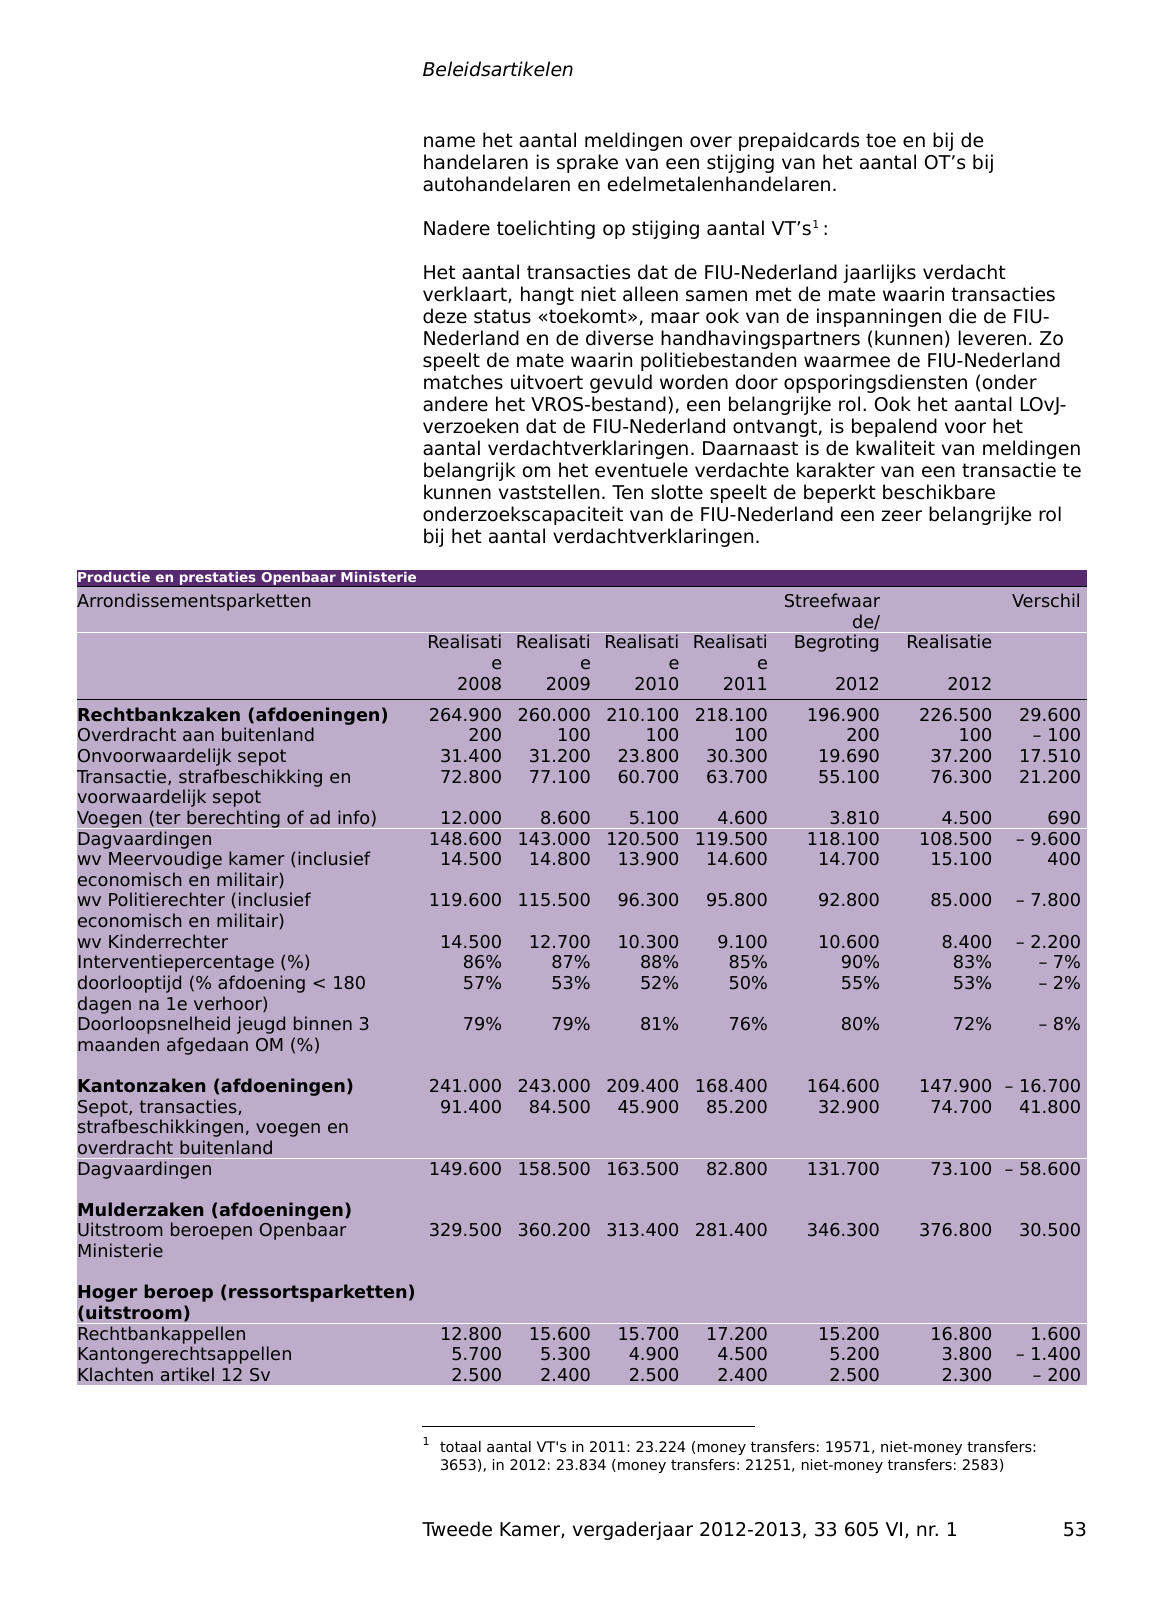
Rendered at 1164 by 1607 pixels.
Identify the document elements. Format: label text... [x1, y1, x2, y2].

table_cell Rechtbankzaken (afdoeningen) [77, 700, 419, 725]
table_cell 37.200 [886, 746, 998, 767]
table_cell [508, 1179, 596, 1200]
table_cell 2010 [596, 674, 685, 699]
table_cell [685, 1262, 773, 1282]
table_cell Begroting [774, 633, 886, 674]
table_cell 41.800 [998, 1097, 1087, 1158]
table_cell 85.200 [685, 1097, 773, 1158]
table_cell 2012 [886, 674, 998, 699]
table_cell 158.500 [508, 1159, 596, 1179]
table_cell 30.500 [998, 1220, 1087, 1262]
table_cell 14.800 [508, 849, 596, 890]
table_cell [419, 1200, 508, 1220]
table_cell 100 [508, 725, 596, 746]
table_cell Kantonzaken (afdoeningen) [77, 1076, 419, 1097]
table_cell 218.100 [685, 700, 773, 725]
table_cell 87% [508, 952, 596, 973]
table_cell – 7.800 [998, 890, 1087, 932]
table_cell [774, 1282, 886, 1323]
table_cell [998, 1055, 1087, 1076]
table_cell [596, 1055, 685, 1076]
table_cell 260.000 [508, 700, 596, 725]
table_cell 55.100 [774, 767, 886, 808]
table_cell 50% [685, 973, 773, 1014]
table_cell 2011 [685, 674, 773, 699]
table_cell Realisatie [596, 633, 685, 674]
table_cell Uitstroom beroepen Openbaar Ministerie [77, 1220, 419, 1262]
table_cell 2.500 [774, 1365, 886, 1385]
table_cell 2.500 [419, 1365, 508, 1385]
table_cell 100 [886, 725, 998, 746]
table_cell [998, 1179, 1087, 1200]
table_cell Klachten artikel 12 Sv [77, 1365, 419, 1385]
table_cell 4.500 [886, 808, 998, 828]
table_cell wv Politierechter (inclusief economisch en militair) [77, 890, 419, 932]
table_cell [77, 1179, 419, 1200]
table_cell [596, 587, 685, 632]
table_cell [685, 1179, 773, 1200]
table_cell [508, 587, 596, 632]
table_cell [774, 1262, 886, 1282]
table_cell 53% [508, 973, 596, 1014]
table_cell [685, 587, 773, 632]
table_cell 147.900 [886, 1076, 998, 1097]
table_cell 163.500 [596, 1159, 685, 1179]
table_cell 360.200 [508, 1220, 596, 1262]
table_cell 2.300 [886, 1365, 998, 1385]
table_cell 3.810 [774, 808, 886, 828]
table_cell 85% [685, 952, 773, 973]
table_cell Transactie, strafbeschikking en voorwaardelijk sepot [77, 767, 419, 808]
table_cell Arrondissementsparketten [77, 587, 419, 632]
table_cell doorlooptijd (% afdoening < 180 dagen na 1e verhoor) [77, 973, 419, 1014]
table_cell [685, 1200, 773, 1220]
table_cell 83% [886, 952, 998, 973]
table_cell 143.000 [508, 829, 596, 849]
table_cell [998, 1282, 1087, 1323]
table_cell 72.800 [419, 767, 508, 808]
table_cell Realisatie [508, 633, 596, 674]
table_cell 8.400 [886, 932, 998, 952]
table_cell 45.900 [596, 1097, 685, 1158]
table_cell 120.500 [596, 829, 685, 849]
table_cell 29.600 [998, 700, 1087, 725]
table_cell [886, 1179, 998, 1200]
table_cell 313.400 [596, 1220, 685, 1262]
table_cell Onvoorwaardelijk sepot [77, 746, 419, 767]
table_cell 241.000 [419, 1076, 508, 1097]
table_cell Rechtbankappellen [77, 1324, 419, 1344]
table_cell 12.800 [419, 1324, 508, 1344]
table_cell 85.000 [886, 890, 998, 932]
table_cell – 7% [998, 952, 1087, 973]
table_cell 15.700 [596, 1324, 685, 1344]
table_cell 10.600 [774, 932, 886, 952]
text totaal aantal VT's in 2011: 23.224 (money transfers: 19571, niet-money transfers: 3653), in 2012: 23.834 (money transfers: 21251, niet-money transfers: 2583) [422, 1435, 1087, 1474]
table_cell 5.200 [774, 1344, 886, 1365]
table_cell 31.200 [508, 746, 596, 767]
table_cell 53% [886, 973, 998, 1014]
table_cell 200 [774, 725, 886, 746]
table_cell 2.400 [508, 1365, 596, 1385]
table_cell Dagvaardingen [77, 1159, 419, 1179]
table_cell 31.400 [419, 746, 508, 767]
table_cell 17.510 [998, 746, 1087, 767]
table_cell [685, 1282, 773, 1323]
table_cell 72% [886, 1014, 998, 1055]
table_cell Overdracht aan buitenland [77, 725, 419, 746]
table_cell [886, 1055, 998, 1076]
table_cell 149.600 [419, 1159, 508, 1179]
table_cell 90% [774, 952, 886, 973]
table_cell 108.500 [886, 829, 998, 849]
table_cell 209.400 [596, 1076, 685, 1097]
text Het aantal transacties dat de FIU-Nederland jaarlijks verdacht verklaart, hangt niet alleen samen met de mate waarin transacties deze status «toekomt», maar ook van de inspanningen die de FIU-Nederland en de diverse handhavingspartners (kunnen) leveren. Zo speelt de mate waarin politiebestanden waarmee de FIU-Nederland matches uitvoert gevuld worden door opsporingsdiensten (onder andere het VROS-bestand), een belangrijke rol. Ook het aantal LOvJ-verzoeken dat de FIU-Nederland ontvangt, is bepalend voor het aantal verdachtverklaringen. Daarnaast is de kwaliteit van meldingen belangrijk om het eventuele verdachte karakter van een transactie te kunnen vaststellen. Ten slotte speelt de beperkt beschikbare onderzoekscapaciteit van de FIU-Nederland een zeer belangrijke rol bij het aantal verdachtverklaringen. [422, 262, 1087, 548]
table_cell [419, 1055, 508, 1076]
table_cell 84.500 [508, 1097, 596, 1158]
table_cell 131.700 [774, 1159, 886, 1179]
table_cell 243.000 [508, 1076, 596, 1097]
table_cell 30.300 [685, 746, 773, 767]
table_cell 14.600 [685, 849, 773, 890]
table_cell – 9.600 [998, 829, 1087, 849]
table_cell [998, 1262, 1087, 1282]
table_cell 119.600 [419, 890, 508, 932]
table_cell – 8% [998, 1014, 1087, 1055]
table_cell 16.800 [886, 1324, 998, 1344]
table_cell [774, 1200, 886, 1220]
table_cell [419, 587, 508, 632]
table_cell 2009 [508, 674, 596, 699]
table_cell [508, 1055, 596, 1076]
table_cell [685, 1055, 773, 1076]
table_cell [419, 1282, 508, 1323]
table_cell 2012 [774, 674, 886, 699]
table_cell [77, 633, 419, 674]
table_cell Interventiepercentage (%) [77, 952, 419, 973]
table_cell [419, 1262, 508, 1282]
table_cell 196.900 [774, 700, 886, 725]
table_cell 91.400 [419, 1097, 508, 1158]
table_cell [886, 1262, 998, 1282]
table_cell 14.700 [774, 849, 886, 890]
table_cell [774, 1179, 886, 1200]
table_cell 88% [596, 952, 685, 973]
table_header Productie en prestaties Openbaar Ministerie [77, 570, 1087, 586]
table_cell – 100 [998, 725, 1087, 746]
table_cell 96.300 [596, 890, 685, 932]
table_cell 200 [419, 725, 508, 746]
table_cell 76.300 [886, 767, 998, 808]
table_cell 3.800 [886, 1344, 998, 1365]
table_cell 92.800 [774, 890, 886, 932]
table_cell 14.500 [419, 932, 508, 952]
table_cell – 16.700 [998, 1076, 1087, 1097]
table_cell 118.100 [774, 829, 886, 849]
table_cell 346.300 [774, 1220, 886, 1262]
table_cell [508, 1200, 596, 1220]
table_cell [77, 674, 419, 699]
table_cell 690 [998, 808, 1087, 828]
table_cell 5.700 [419, 1344, 508, 1365]
table_cell 52% [596, 973, 685, 1014]
table_cell Mulderzaken (afdoeningen) [77, 1200, 419, 1220]
table_cell – 1.400 [998, 1344, 1087, 1365]
table_cell 77.100 [508, 767, 596, 808]
table_cell Hoger beroep (ressortsparketten) (uitstroom) [77, 1282, 419, 1323]
table_cell Dagvaardingen [77, 829, 419, 849]
text Nadere toelichting op stijging aantal VT’s: [422, 218, 1087, 240]
table_cell 15.200 [774, 1324, 886, 1344]
table_cell 86% [419, 952, 508, 973]
table_cell 100 [685, 725, 773, 746]
table_cell Streefwaarde/ [774, 587, 886, 632]
table_cell 400 [998, 849, 1087, 890]
table_cell 79% [508, 1014, 596, 1055]
table_cell 8.600 [508, 808, 596, 828]
table_cell 13.900 [596, 849, 685, 890]
table_cell 15.600 [508, 1324, 596, 1344]
table_cell 115.500 [508, 890, 596, 932]
table_cell Sepot, transacties, strafbeschikkingen, voegen en overdracht buitenland [77, 1097, 419, 1158]
table_cell 4.500 [685, 1344, 773, 1365]
table_cell 95.800 [685, 890, 773, 932]
table_cell wv Meervoudige kamer (inclusief economisch en militair) [77, 849, 419, 890]
table_cell 23.800 [596, 746, 685, 767]
table_cell 60.700 [596, 767, 685, 808]
table_cell [419, 1179, 508, 1200]
table_cell [998, 1200, 1087, 1220]
table_cell 2.400 [685, 1365, 773, 1385]
table_cell [596, 1179, 685, 1200]
table_cell 82.800 [685, 1159, 773, 1179]
table_cell 63.700 [685, 767, 773, 808]
table_cell Realisatie [685, 633, 773, 674]
table_cell [886, 587, 998, 632]
table_cell Doorloopsnelheid jeugd binnen 3 maanden afgedaan OM (%) [77, 1014, 419, 1055]
table_cell 329.500 [419, 1220, 508, 1262]
table_cell [508, 1282, 596, 1323]
table_cell 21.200 [998, 767, 1087, 808]
table_cell 100 [596, 725, 685, 746]
table_cell – 2.200 [998, 932, 1087, 952]
table_cell 15.100 [886, 849, 998, 890]
table_cell 168.400 [685, 1076, 773, 1097]
table_cell 4.900 [596, 1344, 685, 1365]
table_cell – 2% [998, 973, 1087, 1014]
table_cell [77, 1262, 419, 1282]
table_cell 2008 [419, 674, 508, 699]
table_cell 76% [685, 1014, 773, 1055]
table_cell 80% [774, 1014, 886, 1055]
table_cell Kantongerechtsappellen [77, 1344, 419, 1365]
table_cell Realisatie [886, 633, 998, 674]
table_cell Verschil [998, 587, 1087, 632]
text name het aantal meldingen over prepaidcards toe en bij de handelaren is sprake van een stijging van het aantal OT’s bij autohandelaren en edelmetalenhandelaren. [422, 130, 1087, 196]
table_cell 79% [419, 1014, 508, 1055]
table_cell 264.900 [419, 700, 508, 725]
table_cell [998, 674, 1087, 699]
table_cell 4.600 [685, 808, 773, 828]
table_cell – 58.600 [998, 1159, 1087, 1179]
table_cell 10.300 [596, 932, 685, 952]
table_cell [886, 1282, 998, 1323]
table_cell 14.500 [419, 849, 508, 890]
table_cell 148.600 [419, 829, 508, 849]
table_cell 81% [596, 1014, 685, 1055]
table_cell [774, 1055, 886, 1076]
table_cell [77, 1055, 419, 1076]
table_cell 164.600 [774, 1076, 886, 1097]
table_cell wv Kinderrechter [77, 932, 419, 952]
table_cell 57% [419, 973, 508, 1014]
table_cell 210.100 [596, 700, 685, 725]
table_cell 12.000 [419, 808, 508, 828]
table_cell 5.300 [508, 1344, 596, 1365]
table_cell 74.700 [886, 1097, 998, 1158]
table_cell [998, 633, 1087, 674]
table_cell 19.690 [774, 746, 886, 767]
table_cell [508, 1262, 596, 1282]
table_cell 32.900 [774, 1097, 886, 1158]
table_cell 1.600 [998, 1324, 1087, 1344]
table_cell Voegen (ter berechting of ad info) [77, 808, 419, 828]
table_cell [886, 1200, 998, 1220]
table_cell 17.200 [685, 1324, 773, 1344]
table_cell Realisatie [419, 633, 508, 674]
table_cell 2.500 [596, 1365, 685, 1385]
table_cell [596, 1262, 685, 1282]
table_cell 5.100 [596, 808, 685, 828]
table_cell 376.800 [886, 1220, 998, 1262]
table_cell 9.100 [685, 932, 773, 952]
table_cell [596, 1200, 685, 1220]
table_cell 119.500 [685, 829, 773, 849]
table_cell 55% [774, 973, 886, 1014]
table_cell 281.400 [685, 1220, 773, 1262]
table_cell 73.100 [886, 1159, 998, 1179]
table_cell 12.700 [508, 932, 596, 952]
table_cell 226.500 [886, 700, 998, 725]
table_cell [596, 1282, 685, 1323]
table_cell – 200 [998, 1365, 1087, 1385]
